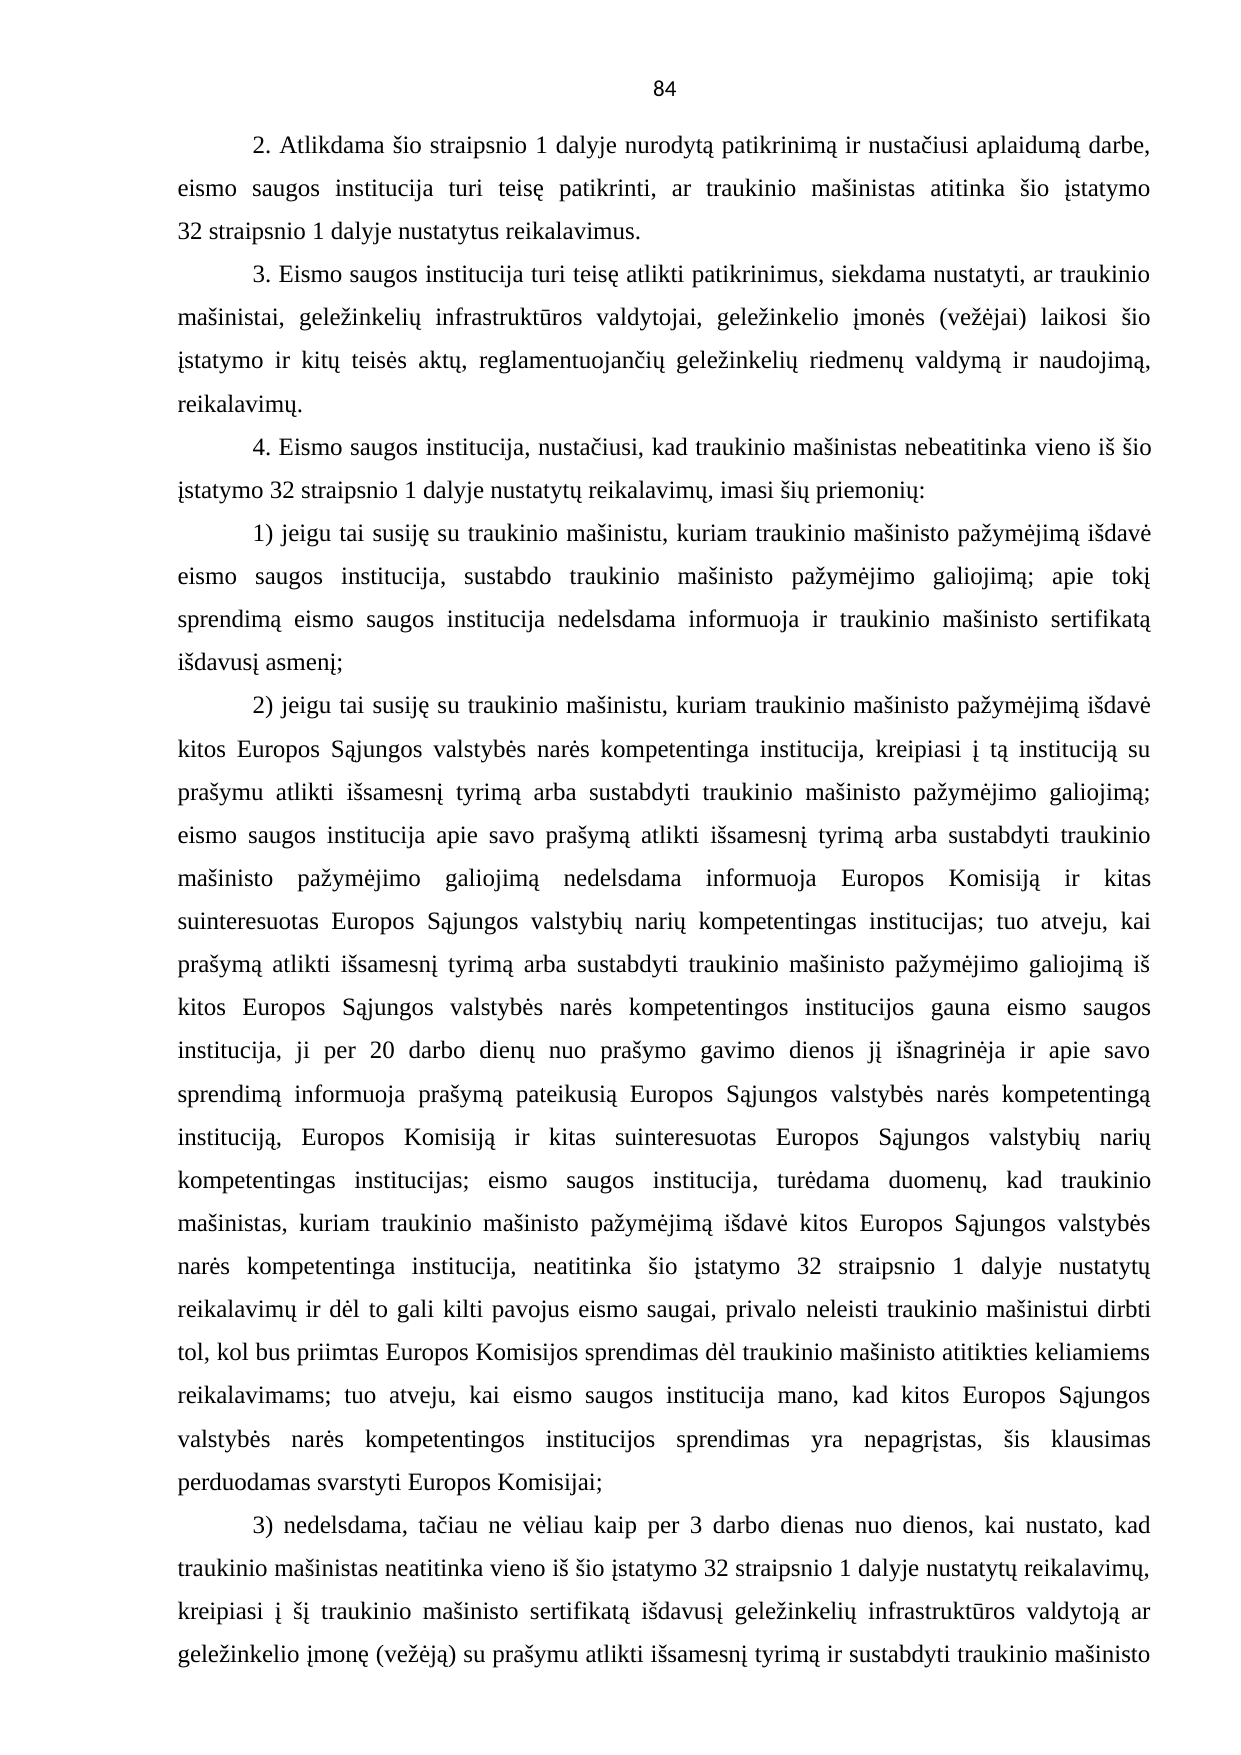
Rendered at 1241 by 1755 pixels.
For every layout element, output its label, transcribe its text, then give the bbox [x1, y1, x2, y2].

text 3. Eismo saugos institucija turi teisę atlikti patikrinimus, siekdama nustatyti, ar traukinio mašinistai, geležinkelių infrastruktūros valdytojai, geležinkelio įmonės (vežėjai) laikosi šio įstatymo ir kitų teisės aktų, reglamentuojančių geležinkelių riedmenų valdymą ir naudojimą, reikalavimų. [177, 259, 1152, 417]
text 3) nedelsdama, tačiau ne vėliau kaip per 3 darbo dienas nuo dienos, kai nustato, kad traukinio mašinistas neatitinka vieno iš šio įstatymo 32 straipsnio 1 dalyje nustatytų reikalavimų, kreipiasi į šį traukinio mašinisto sertifikatą išdavusį geležinkelių infrastruktūros valdytoją ar geležinkelio įmonę (vežėją) su prašymu atlikti išsamesnį tyrimą ir sustabdyti traukinio mašinisto [177, 1510, 1152, 1668]
text 2) jeigu tai susiję su traukinio mašinistu, kuriam traukinio mašinisto pažymėjimą išdavė kitos Europos Sąjungos valstybės narės kompetentinga institucija, kreipiasi į tą instituciją su prašymu atlikti išsamesnį tyrimą arba sustabdyti traukinio mašinisto pažymėjimo galiojimą; eismo saugos institucija apie savo prašymą atlikti išsamesnį tyrimą arba sustabdyti traukinio mašinisto pažymėjimo galiojimą nedelsdama informuoja Europos Komisiją ir kitas suinteresuotas Europos Sąjungos valstybių narių kompetentingas institucijas; tuo atveju, kai prašymą atlikti išsamesnį tyrimą arba sustabdyti traukinio mašinisto pažymėjimo galiojimą iš kitos Europos Sąjungos valstybės narės kompetentingos institucijos gauna eismo saugos institucija, ji per 20 darbo dienų nuo prašymo gavimo dienos jį išnagrinėja ir apie savo sprendimą informuoja prašymą pateikusią Europos Sąjungos valstybės narės kompetentingą instituciją, Europos Komisiją ir kitas suinteresuotas Europos Sąjungos valstybių narių kompetentingas institucijas; eismo saugos institucija, turėdama duomenų, kad traukinio mašinistas, kuriam traukinio mašinisto pažymėjimą išdavė kitos Europos Sąjungos valstybės narės kompetentinga institucija, neatitinka šio įstatymo 32 straipsnio 1 dalyje nustatytų reikalavimų ir dėl to gali kilti pavojus eismo saugai, privalo neleisti traukinio mašinistui dirbti tol, kol bus priimtas Europos Komisijos sprendimas dėl traukinio mašinisto atitikties keliamiems reikalavimams; tuo atveju, kai eismo saugos institucija mano, kad kitos Europos Sąjungos valstybės narės kompetentingos institucijos sprendimas yra nepagrįstas, šis klausimas perduodamas svarstyti Europos Komisijai; [177, 691, 1152, 1496]
text 1) jeigu tai susiję su traukinio mašinistu, kuriam traukinio mašinisto pažymėjimą išdavė eismo saugos institucija, sustabdo traukinio mašinisto pažymėjimo galiojimą; apie tokį sprendimą eismo saugos institucija nedelsdama informuoja ir traukinio mašinisto sertifikatą išdavusį asmenį; [177, 518, 1152, 676]
text 4. Eismo saugos institucija, nustačiusi, kad traukinio mašinistas nebeatitinka vieno iš šio įstatymo 32 straipsnio 1 dalyje nustatytų reikalavimų, imasi šių priemonių: [177, 432, 1152, 504]
text 2. Atlikdama šio straipsnio 1 dalyje nurodytą patikrinimą ir nustačiusi aplaidumą darbe, eismo saugos institucija turi teisę patikrinti, ar traukinio mašinistas atitinka šio įstatymo 32 straipsnio 1 dalyje nustatytus reikalavimus. [177, 130, 1152, 245]
